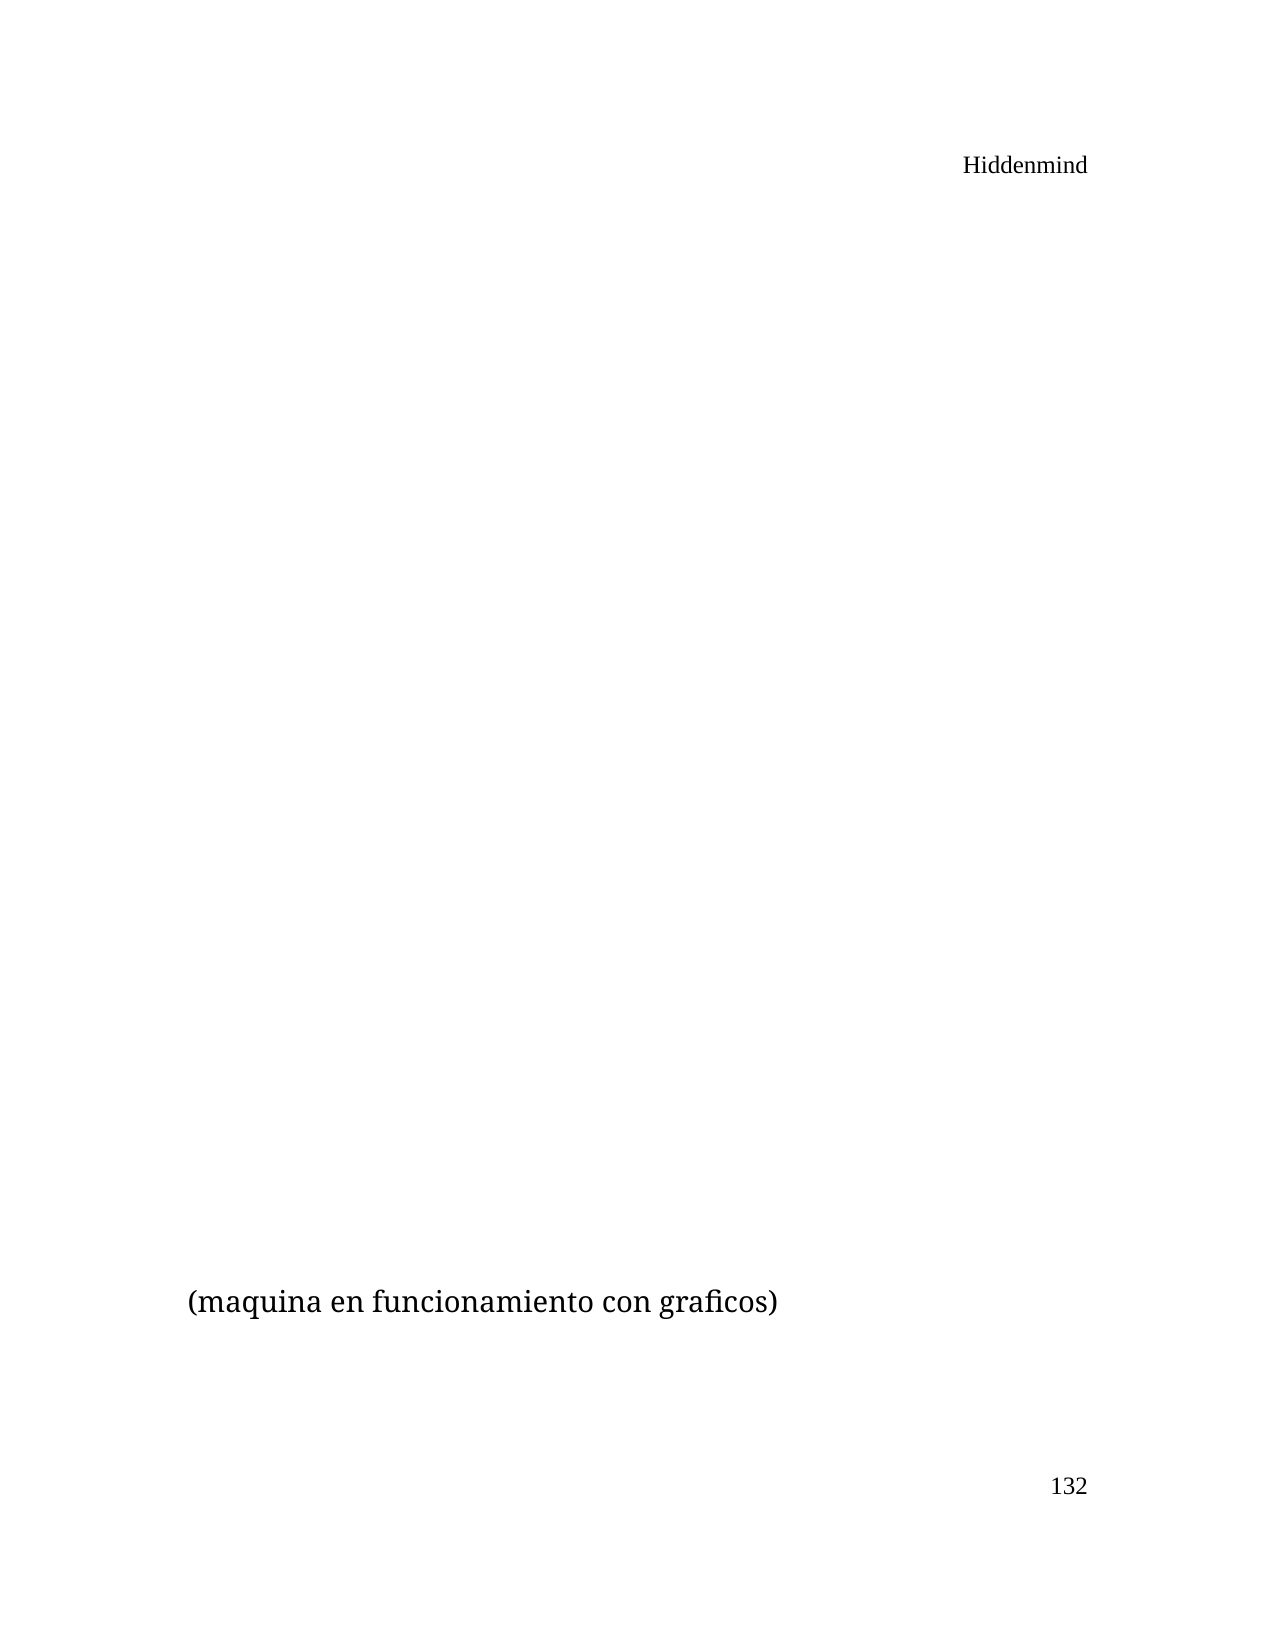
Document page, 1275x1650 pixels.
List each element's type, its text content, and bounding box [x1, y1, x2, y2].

text (maquina en funcionamiento con graficos) [187, 1282, 1087, 1321]
